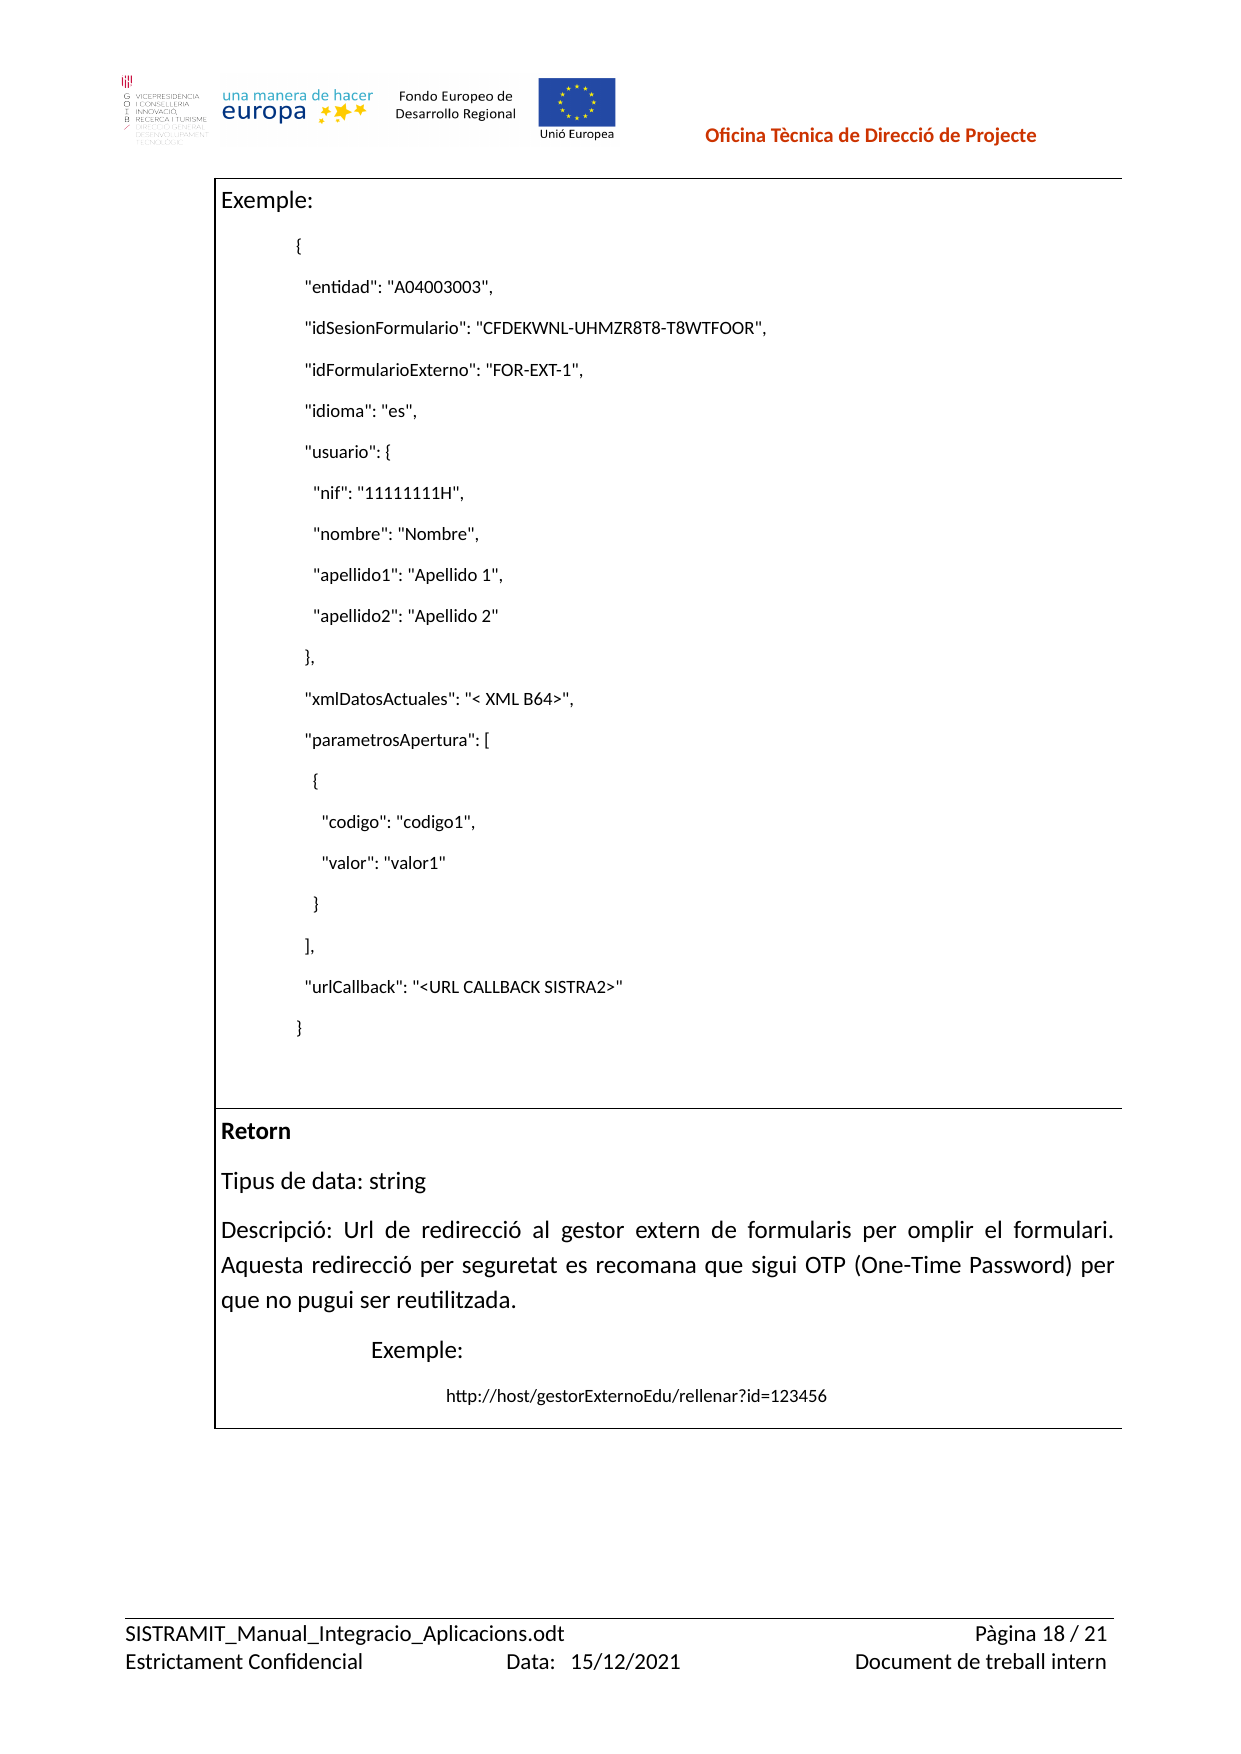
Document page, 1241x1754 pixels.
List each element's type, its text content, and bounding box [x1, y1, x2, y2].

picture [118, 73, 213, 147]
table_cell Exemple: { "entidad": "A04003003", "idSesionFormulario": "CFDEKWNL-UHMZR8T8-T8WTFOOR", "idFormularioExterno": "FOR-EXT-1", "idioma": "es", "usuario": { "nif": "11111111H", "nombre": "Nombre", "apellido1": "Apellido 1", "apellido2": "Apellido 2" }, "xmlDatosActuales": "< XML B64>", "parametrosApertura": [ { "codigo": "codigo1", "valor": "valor1" } ], "urlCallback": "<URL CALLBACK SISTRA2>" } [216, 179, 1122, 1108]
table_cell Retorn Tipus de data: string Descripció: Url de redirecció al gestor extern de formularis per omplir el formulari. Aquesta redirecció per seguretat es recomana que sigui OTP (One-Time Password) per que no pugui ser reutilitzada. Exemple: http://host/gestorExternoEdu/rellenar?id=123456 [216, 1109, 1122, 1428]
picture [219, 73, 621, 147]
